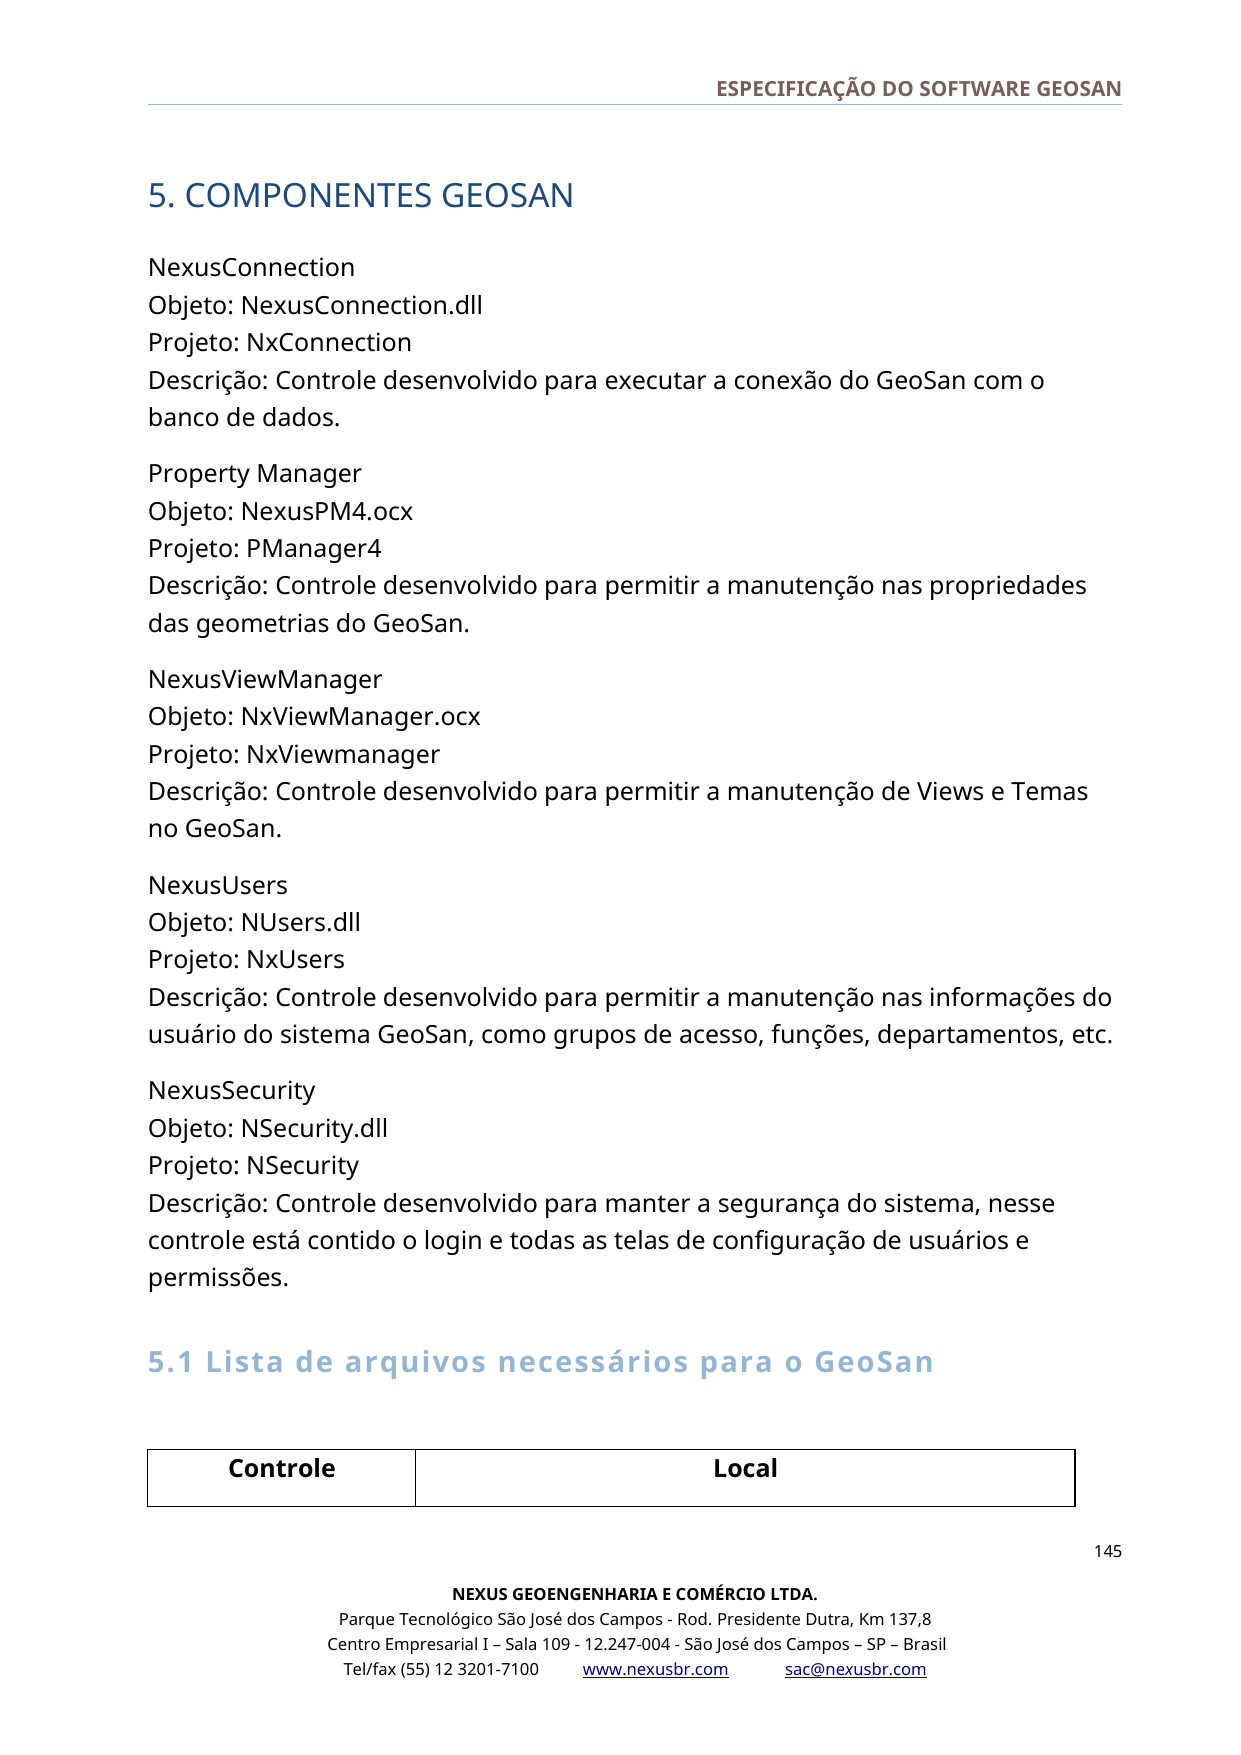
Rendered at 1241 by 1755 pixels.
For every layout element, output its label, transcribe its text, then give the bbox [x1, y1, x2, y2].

subtitle 5. Componentes GeoSan [148, 171, 1122, 217]
text Property Manager Objeto: NexusPM4.ocx Projeto: PManager4 Descrição: Controle desenvolvido para permitir a manutenção nas propriedades das geometrias do GeoSan. [148, 456, 1122, 639]
text NexusConnection Objeto: NexusConnection.dll Projeto: NxConnection Descrição: Controle desenvolvido para executar a conexão do GeoSan com o banco de dados. [148, 250, 1122, 434]
text NexusViewManager Objeto: NxViewManager.ocx Projeto: NxViewmanager Descrição: Controle desenvolvido para permitir a manutenção de Views e Temas no GeoSan. [148, 662, 1122, 845]
table_header Local [416, 1450, 1074, 1506]
text NexusSecurity Objeto: NSecurity.dll Projeto: NSecurity Descrição: Controle desenvolvido para manter a segurança do sistema, nesse controle está contido o login e todas as telas de configuração de usuários e permissões. [148, 1073, 1122, 1294]
text NexusUsers Objeto: NUsers.dll Projeto: NxUsers Descrição: Controle desenvolvido para permitir a manutenção nas informações do usuário do sistema GeoSan, como grupos de acesso, funções, departamentos, etc. [148, 867, 1122, 1051]
table_header Controle [148, 1450, 415, 1506]
subtitle 5.1 Lista de arquivos necessários para o GeoSan [148, 1341, 1122, 1381]
